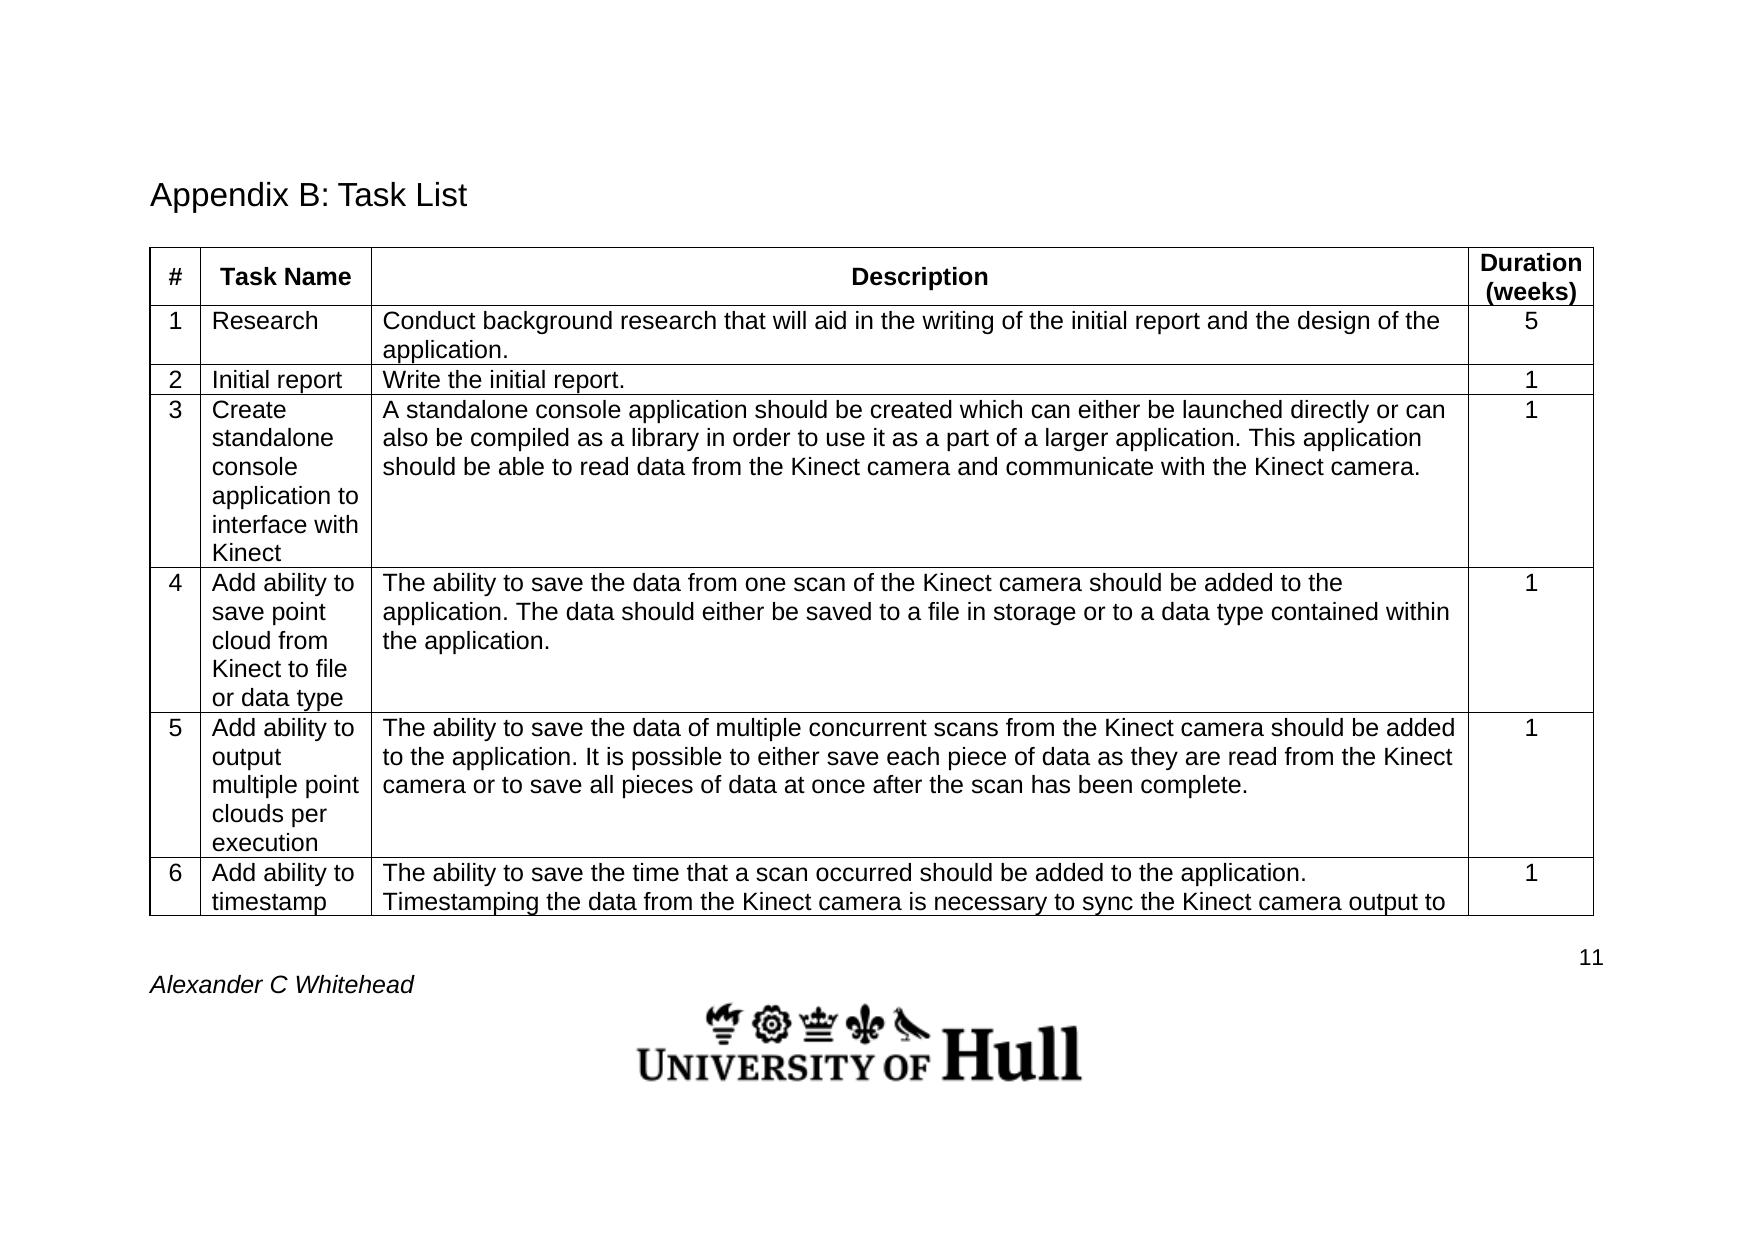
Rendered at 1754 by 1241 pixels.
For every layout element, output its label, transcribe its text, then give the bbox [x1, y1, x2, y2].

table_cell Research [201, 306, 371, 364]
table_header Task Name [201, 248, 371, 305]
table_cell 1 [1469, 365, 1593, 394]
table_cell Conduct background research that will aid in the writing of the initial report and the design of the application. [372, 306, 1468, 364]
table_cell Add ability to save point cloud from Kinect to file or data type [201, 568, 371, 712]
table_cell Write the initial report. [372, 365, 1468, 394]
table_header Description [372, 248, 1468, 305]
table_header # [151, 248, 200, 305]
table_cell Add ability to timestamp [201, 858, 371, 915]
table_cell Initial report [201, 365, 371, 394]
table_cell 1 [1469, 713, 1593, 857]
table_cell 2 [151, 365, 200, 394]
table_cell 1 [151, 306, 200, 364]
table_cell 3 [151, 395, 200, 567]
subtitle Task List [150, 175, 1604, 213]
table_header Duration (weeks) [1469, 248, 1593, 305]
table_cell The ability to save the time that a scan occurred should be added to the application. Timestamping the data from the Kinect camera is necessary to sync the Kinect camera output to [372, 858, 1468, 915]
table_cell 1 [1469, 395, 1593, 567]
table_cell The ability to save the data from one scan of the Kinect camera should be added to the application. The data should either be saved to a file in storage or to a data type contained within the application. [372, 568, 1468, 712]
table_cell 4 [151, 568, 200, 712]
table_cell 1 [1469, 568, 1593, 712]
table_cell 5 [1469, 306, 1593, 364]
table_cell Add ability to output multiple point clouds per execution [201, 713, 371, 857]
table_cell 5 [151, 713, 200, 857]
table_cell A standalone console application should be created which can either be launched directly or can also be compiled as a library in order to use it as a part of a larger application. This application should be able to read data from the Kinect camera and communicate with the Kinect camera. [372, 395, 1468, 567]
table_cell Create standalone console application to interface with Kinect [201, 395, 371, 567]
table_cell 1 [1469, 858, 1593, 915]
table_cell 6 [151, 858, 200, 915]
table_cell The ability to save the data of multiple concurrent scans from the Kinect camera should be added to the application. It is possible to either save each piece of data as they are read from the Kinect camera or to save all pieces of data at once after the scan has been complete. [372, 713, 1468, 857]
